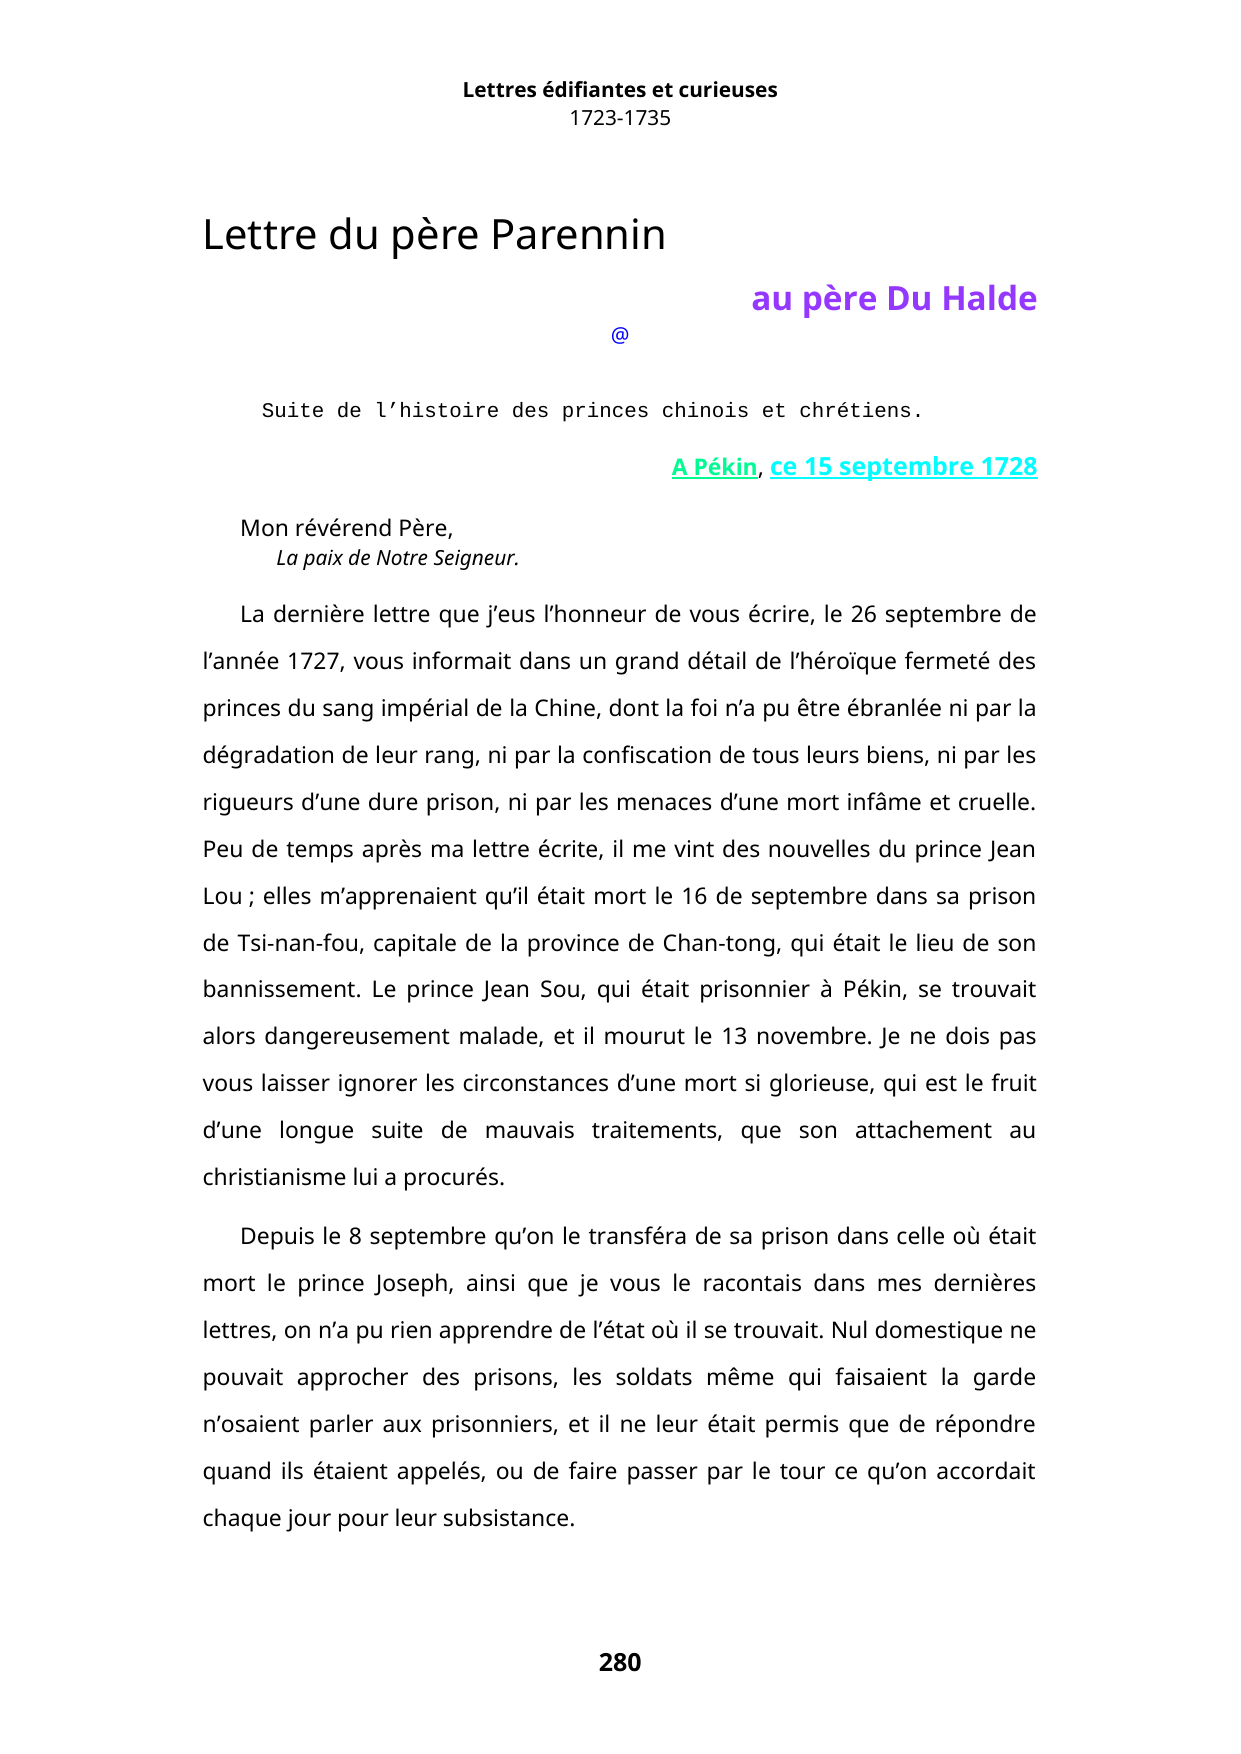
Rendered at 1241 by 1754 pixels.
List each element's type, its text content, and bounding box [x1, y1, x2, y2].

text A Pékin, ce 15 septembre 1728 [202, 448, 1038, 482]
text Mon révérend Père, [202, 512, 1038, 543]
text La paix de Notre Seigneur. [202, 543, 1038, 572]
text La dernière lettre que j’eus l’honneur de vous écrire, le 26 septembre de l’année 1727, vous informait dans un grand détail de l’héroïque fermeté des princes du sang impérial de la Chine, dont la foi n’a pu être ébranlée ni par la dégradation de leur rang, ni par la confiscation de tous leurs biens, ni par les rigueurs d’une dure prison, ni par les menaces d’une mort infâme et cruelle. Peu de temps après ma lettre écrite, il me vint des nouvelles du prince Jean Lou ; elles m’apprenaient qu’il était mort le 16 de septembre dans sa prison de Tsi-nan-fou, capitale de la province de Chan-tong, qui était le lieu de son bannissement. Le prince Jean Sou, qui était prisonnier à Pékin, se trouvait alors dangereusement malade, et il mourut le 13 novembre. Je ne dois pas vous laisser ignorer les circonstances d’une mort si glorieuse, qui est le fruit d’une longue suite de mauvais traitements, que son attachement au christianisme lui a procurés. [202, 598, 1038, 1192]
subtitle Lettre du père Parennin [202, 205, 1038, 262]
text Depuis le 8 septembre qu’on le transféra de sa prison dans celle où était mort le prince Joseph, ainsi que je vous le racontais dans mes dernières lettres, on n’a pu rien apprendre de l’état où il se trouvait. Nul domestique ne pouvait approcher des prisons, les soldats même qui faisaient la garde n’osaient parler aux prisonniers, et il ne leur était permis que de répondre quand ils étaient appelés, ou de faire passer par le tour ce qu’on accordait chaque jour pour leur subsistance. [202, 1220, 1038, 1533]
text Suite de l’histoire des princes chinois et chrétiens. [262, 400, 979, 423]
text @ [202, 320, 1038, 348]
text au père Du Halde [202, 274, 1038, 320]
